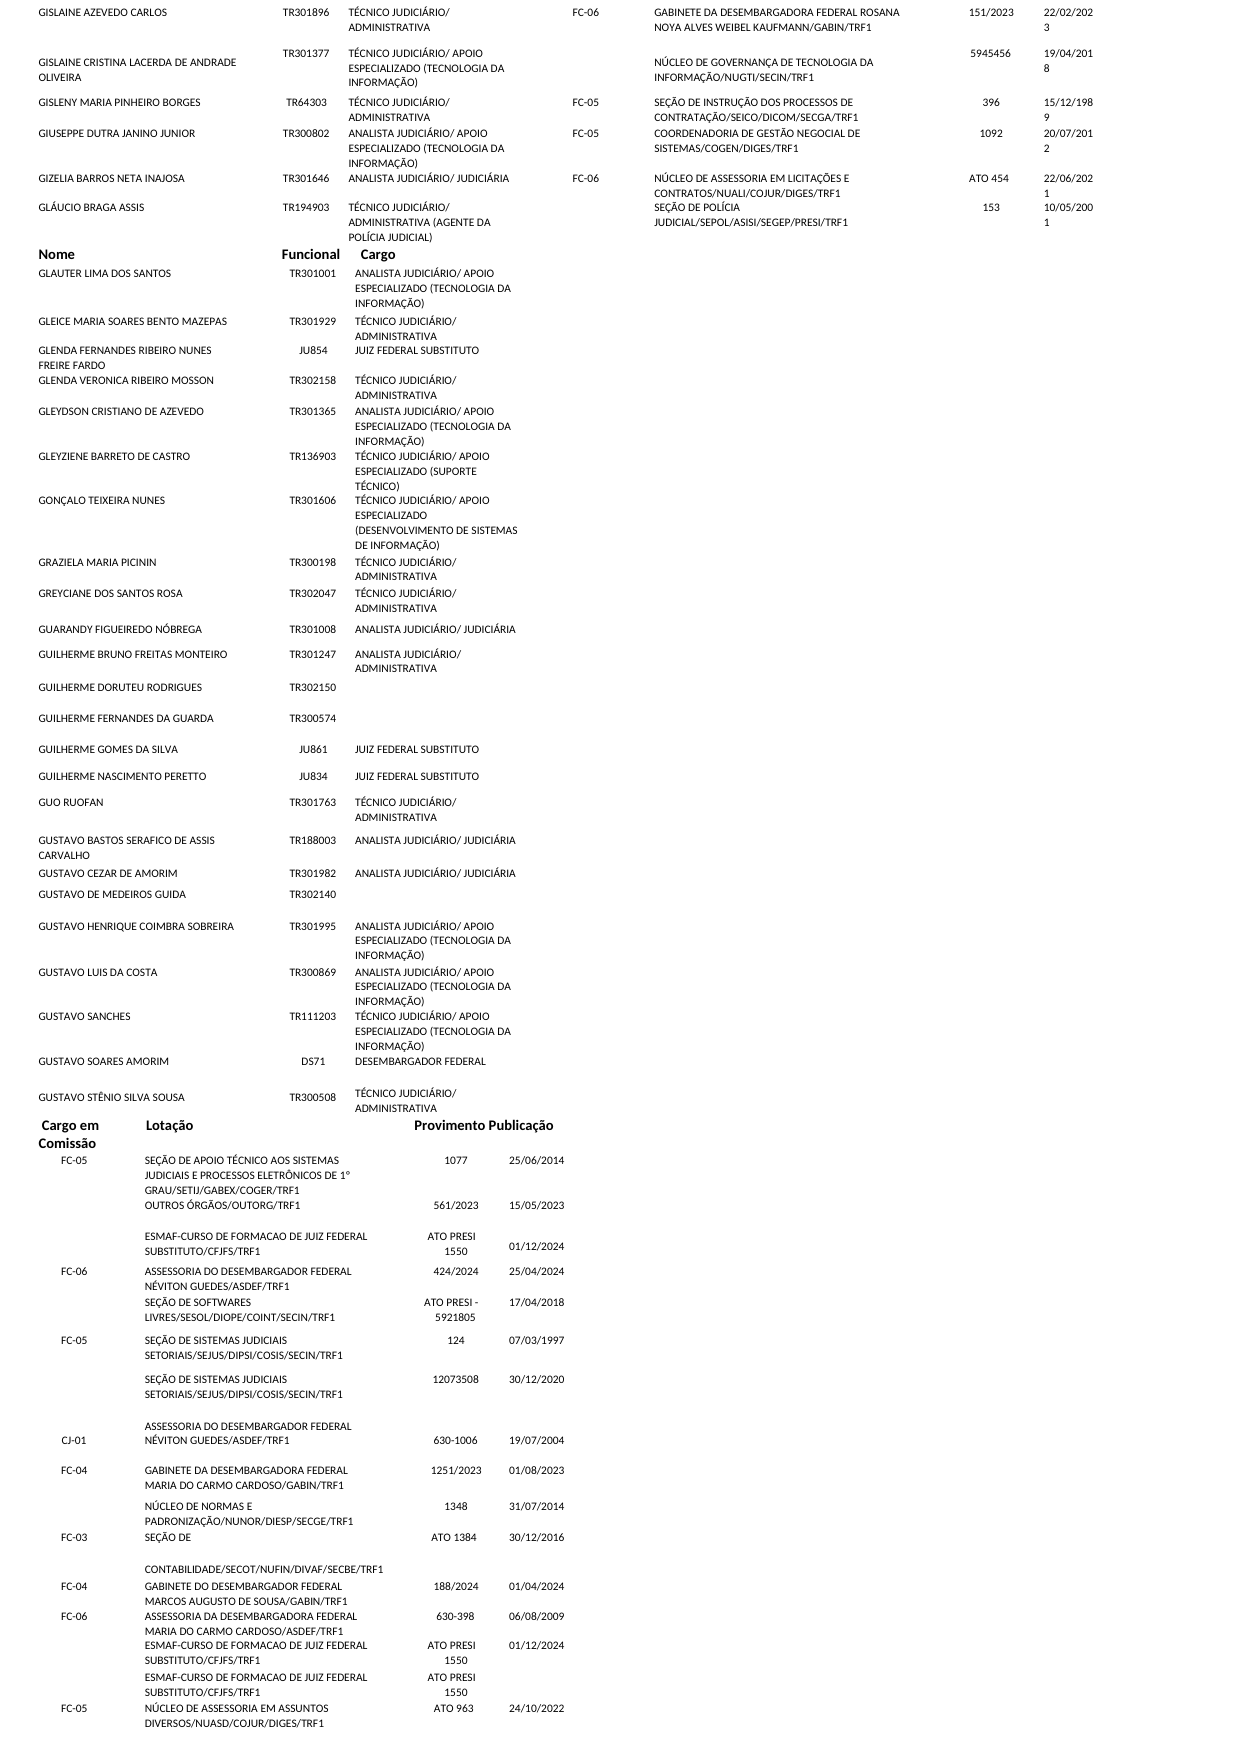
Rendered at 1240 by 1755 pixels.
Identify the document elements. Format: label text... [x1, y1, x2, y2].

table_cell GLENDA VERONICA RIBEIRO MOSSON [38, 373, 282, 404]
table_cell NÚCLEO DE ASSESSORIA EM ASSUNTOS DIVERSOS/NUASD/COJUR/DIGES/TRF1 [145, 1701, 422, 1733]
table_cell TR301982 [282, 866, 355, 887]
table_cell FC-04 [38, 1463, 144, 1499]
table_cell ANALISTA JUDICIÁRIO/ APOIO ESPECIALIZADO (TECNOLOGIA DA INFORMAÇÃO) [355, 919, 544, 965]
table_cell 01/12/2024 [509, 1639, 573, 1670]
table_cell GUO RUOFAN [38, 795, 282, 833]
table_cell TR301896 [283, 5, 348, 46]
table_cell [355, 711, 544, 743]
table_cell FC-05 [38, 1701, 144, 1733]
table_cell [38, 1295, 144, 1333]
table_cell GLEYZIENE BARRETO DE CASTRO [38, 449, 282, 494]
table_cell GREYCIANE DOS SANTOS ROSA [38, 586, 282, 622]
table_cell 124 [422, 1333, 509, 1373]
table_cell TR302047 [282, 586, 355, 622]
table_cell JU861 [282, 743, 355, 769]
table_cell GABINETE DA DESEMBARGADORA FEDERAL ROSANA NOYA ALVES WEIBEL KAUFMANN/GABIN/TRF1 [654, 5, 955, 46]
table_cell GUSTAVO SOARES AMORIM [38, 1054, 282, 1080]
table_cell TR64303 [283, 95, 348, 126]
table_cell TR301763 [282, 795, 355, 833]
table_cell 12073508 [422, 1373, 509, 1419]
table_cell GLENDA FERNANDES RIBEIRO NUNES FREIRE FARDO [38, 344, 282, 373]
table_cell 17/04/2018 [509, 1295, 573, 1333]
table_cell 06/08/2009 [509, 1609, 573, 1638]
table_cell TR301001 [282, 266, 355, 314]
table_cell 630-398 [422, 1609, 509, 1638]
table_cell JUIZ FEDERAL SUBSTITUTO [355, 344, 544, 373]
table_cell ANALISTA JUDICIÁRIO/ APOIO ESPECIALIZADO (TECNOLOGIA DA INFORMAÇÃO) [355, 405, 544, 449]
table_cell TÉCNICO JUDICIÁRIO/ APOIO ESPECIALIZADO (TECNOLOGIA DA INFORMAÇÃO) [348, 46, 572, 95]
table_cell [38, 1198, 144, 1229]
table_cell TR300198 [282, 555, 355, 586]
table_cell FC-05 [573, 126, 654, 171]
table_cell GISLAINE AZEVEDO CARLOS [38, 5, 283, 46]
table_cell 1092 [955, 126, 1035, 171]
table_cell TÉCNICO JUDICIÁRIO/ ADMINISTRATIVA [355, 586, 544, 622]
table_cell GLÁUCIO BRAGA ASSIS [38, 201, 283, 245]
table_cell ESMAF-CURSO DE FORMACAO DE JUIZ FEDERAL SUBSTITUTO/CFJFS/TRF1 [145, 1230, 414, 1264]
table_cell 25/04/2024 [509, 1264, 573, 1295]
table_cell [355, 887, 544, 919]
table_cell TR302150 [282, 680, 355, 711]
table_cell ESMAF-CURSO DE FORMACAO DE JUIZ FEDERAL SUBSTITUTO/CFJFS/TRF1 [145, 1670, 422, 1701]
table_cell ANALISTA JUDICIÁRIO/ APOIO ESPECIALIZADO (TECNOLOGIA DA INFORMAÇÃO) [348, 126, 572, 171]
table_cell 1251/2023 [422, 1463, 509, 1499]
table_cell TR301008 [282, 622, 355, 647]
table_cell [414, 1154, 422, 1198]
table_cell TR301606 [282, 494, 355, 523]
table_cell (DESENVOLVIMENTO DE SISTEMAS DE INFORMAÇÃO) [355, 523, 544, 555]
table_cell SEÇÃO DE [145, 1531, 414, 1562]
table_cell TR301995 [282, 919, 355, 965]
table_cell 01/12/2024 [509, 1230, 573, 1264]
table_cell TR302140 [282, 887, 355, 919]
table_cell GUSTAVO BASTOS SERAFICO DE ASSIS CARVALHO [38, 833, 282, 866]
table_cell DS71 [282, 1054, 355, 1080]
table_cell TR301377 [283, 46, 348, 95]
table_cell GIUSEPPE DUTRA JANINO JUNIOR [38, 126, 283, 171]
table_cell GRAZIELA MARIA PICININ [38, 555, 282, 586]
table_cell TR302158 [282, 373, 355, 404]
table_cell TÉCNICO JUDICIÁRIO/ APOIO ESPECIALIZADO [355, 494, 544, 523]
table_cell 1348 [422, 1499, 509, 1531]
table_cell TÉCNICO JUDICIÁRIO/ ADMINISTRATIVA [355, 314, 544, 343]
table_cell ATO PRESI - 5921805 [422, 1295, 509, 1333]
table_cell 19/04/2018 [1035, 46, 1098, 95]
table_cell 22/06/2021 [1035, 171, 1098, 201]
table_header Lotação [145, 1116, 414, 1153]
table_cell [509, 1670, 573, 1701]
table_cell 15/12/1989 [1035, 95, 1098, 126]
table_cell SEÇÃO DE INSTRUÇÃO DOS PROCESSOS DE CONTRATAÇÃO/SEICO/DICOM/SECGA/TRF1 [654, 95, 955, 126]
table_cell NÚCLEO DE GOVERNANÇA DE TECNOLOGIA DA INFORMAÇÃO/NUGTI/SECIN/TRF1 [654, 46, 955, 95]
table_cell 15/05/2023 [509, 1198, 573, 1229]
table_cell 188/2024 [422, 1579, 509, 1609]
table_cell TR300869 [282, 965, 355, 1009]
table_cell SEÇÃO DE SISTEMAS JUDICIAIS SETORIAIS/SEJUS/DIPSI/COSIS/SECIN/TRF1 [145, 1333, 414, 1373]
table_cell FC-06 [38, 1609, 144, 1638]
table_cell OUTROS ÓRGÃOS/OUTORG/TRF1 [145, 1198, 414, 1229]
table_cell ATO PRESI 1550 [422, 1670, 509, 1701]
table_cell GONÇALO TEIXEIRA NUNES [38, 494, 282, 523]
table_cell GUARANDY FIGUEIREDO NÓBREGA [38, 622, 282, 647]
table_cell GUILHERME FERNANDES DA GUARDA [38, 711, 282, 743]
table_cell TR136903 [282, 449, 355, 494]
table_cell JUIZ FEDERAL SUBSTITUTO [355, 769, 544, 795]
table_cell TÉCNICO JUDICIÁRIO/ ADMINISTRATIVA [348, 95, 572, 126]
table_cell [38, 1230, 144, 1264]
table_cell TR301929 [282, 314, 355, 343]
table_cell 5945456 [955, 46, 1035, 95]
table_cell 30/12/2016 [509, 1531, 573, 1579]
table_header Provimento Publicação [414, 1116, 573, 1153]
table_cell ANALISTA JUDICIÁRIO/ ADMINISTRATIVA [355, 647, 544, 680]
table_cell 630-1006 [422, 1419, 509, 1463]
table_cell GUSTAVO SANCHES [38, 1009, 282, 1054]
table_cell ATO 454 [955, 171, 1035, 201]
table_cell TR301646 [283, 171, 348, 201]
table_cell GUSTAVO HENRIQUE COIMBRA SOBREIRA [38, 919, 282, 965]
table_cell ANALISTA JUDICIÁRIO/ JUDICIÁRIA [355, 622, 544, 647]
table_header Cargo em Comissão [38, 1116, 144, 1153]
table_cell 01/08/2023 [509, 1463, 573, 1499]
table_cell 20/07/2012 [1035, 126, 1098, 171]
table_cell [414, 1198, 422, 1229]
table_cell JU834 [282, 769, 355, 795]
table_cell 22/02/2023 [1035, 5, 1098, 46]
table_cell GISLAINE CRISTINA LACERDA DE ANDRADE OLIVEIRA [38, 46, 283, 95]
table_cell ATO 963 [422, 1701, 509, 1733]
table_cell [414, 1463, 422, 1499]
table_cell 396 [955, 95, 1035, 126]
table_cell DESEMBARGADOR FEDERAL [355, 1054, 544, 1080]
table_cell [38, 1670, 144, 1701]
table_cell GLEYDSON CRISTIANO DE AZEVEDO [38, 405, 282, 449]
table_cell 30/12/2020 [509, 1373, 573, 1419]
table_cell 31/07/2014 [509, 1499, 573, 1531]
table_cell [573, 46, 654, 95]
table_cell TR194903 [283, 201, 348, 245]
table_cell GISLENY MARIA PINHEIRO BORGES [38, 95, 283, 126]
table_cell FC-04 [38, 1579, 144, 1609]
table_cell TÉCNICO JUDICIÁRIO/ APOIO ESPECIALIZADO (SUPORTE TÉCNICO) [355, 449, 544, 494]
table_cell GUILHERME NASCIMENTO PERETTO [38, 769, 282, 795]
table_cell ANALISTA JUDICIÁRIO/ APOIO ESPECIALIZADO (TECNOLOGIA DA INFORMAÇÃO) [355, 965, 544, 1009]
table_cell [573, 201, 654, 245]
table_cell TR300574 [282, 711, 355, 743]
table_cell ASSESSORIA DA DESEMBARGADORA FEDERAL MARIA DO CARMO CARDOSO/ASDEF/TRF1 [145, 1609, 422, 1638]
table_cell FC-05 [38, 1333, 144, 1373]
table_cell GUILHERME GOMES DA SILVA [38, 743, 282, 769]
table_cell FC-06 [573, 171, 654, 201]
table_cell TÉCNICO JUDICIÁRIO/ ADMINISTRATIVA (AGENTE DA POLÍCIA JUDICIAL) [348, 201, 572, 245]
table_cell TR111203 [282, 1009, 355, 1054]
table_cell 153 [955, 201, 1035, 245]
table_cell TÉCNICO JUDICIÁRIO/ ADMINISTRATIVA [355, 1080, 544, 1116]
table_cell TÉCNICO JUDICIÁRIO/ ADMINISTRATIVA [355, 555, 544, 586]
table_cell 424/2024 [422, 1264, 509, 1295]
table_cell SEÇÃO DE SISTEMAS JUDICIAIS SETORIAIS/SEJUS/DIPSI/COSIS/SECIN/TRF1 [145, 1373, 414, 1419]
table_header Funcional [282, 245, 355, 266]
table_cell GUSTAVO CEZAR DE AMORIM [38, 866, 282, 887]
table_cell GUSTAVO STÊNIO SILVA SOUSA [38, 1080, 282, 1116]
table_cell 10/05/2001 [1035, 201, 1098, 245]
table_cell COORDENADORIA DE GESTÃO NEGOCIAL DE SISTEMAS/COGEN/DIGES/TRF1 [654, 126, 955, 171]
table_cell GUSTAVO LUIS DA COSTA [38, 965, 282, 1009]
table_cell ANALISTA JUDICIÁRIO/ APOIO ESPECIALIZADO (TECNOLOGIA DA INFORMAÇÃO) [355, 266, 544, 314]
table_cell 25/06/2014 [509, 1154, 573, 1198]
table_cell ANALISTA JUDICIÁRIO/ JUDICIÁRIA [355, 866, 544, 887]
table_cell NÚCLEO DE NORMAS E PADRONIZAÇÃO/NUNOR/DIESP/SECGE/TRF1 [145, 1499, 414, 1531]
table_cell GLEICE MARIA SOARES BENTO MAZEPAS [38, 314, 282, 343]
table_cell GUSTAVO DE MEDEIROS GUIDA [38, 887, 282, 919]
table_cell SEÇÃO DE APOIO TÉCNICO AOS SISTEMAS JUDICIAIS E PROCESSOS ELETRÔNICOS DE 1º GRAU/SETIJ/GABEX/COGER/TRF1 [145, 1154, 414, 1198]
table_cell TR301365 [282, 405, 355, 449]
table_cell TÉCNICO JUDICIÁRIO/ ADMINISTRATIVA [355, 373, 544, 404]
table_cell GABINETE DO DESEMBARGADOR FEDERAL MARCOS AUGUSTO DE SOUSA/GABIN/TRF1 [145, 1579, 422, 1609]
table_cell GUILHERME BRUNO FREITAS MONTEIRO [38, 647, 282, 680]
table_cell GIZELIA BARROS NETA INAJOSA [38, 171, 283, 201]
table_cell 07/03/1997 [509, 1333, 573, 1373]
table_cell ASSESSORIA DO DESEMBARGADOR FEDERAL NÉVITON GUEDES/ASDEF/TRF1 [145, 1419, 414, 1463]
table_cell TÉCNICO JUDICIÁRIO/ ADMINISTRATIVA [348, 5, 572, 46]
table_cell JU854 [282, 344, 355, 373]
table_cell [38, 1639, 144, 1670]
table_cell CONTABILIDADE/SECOT/NUFIN/DIVAF/SECBE/TRF1 [145, 1562, 422, 1579]
table_cell ATO PRESI 1550 [422, 1639, 509, 1670]
table_cell CJ-01 [38, 1419, 144, 1463]
table_cell TR301247 [282, 647, 355, 680]
table_cell 01/04/2024 [509, 1579, 573, 1609]
table_cell 19/07/2004 [509, 1419, 573, 1463]
table_cell SEÇÃO DE SOFTWARES LIVRES/SESOL/DIOPE/COINT/SECIN/TRF1 [145, 1295, 414, 1333]
table_cell [38, 523, 282, 555]
table_cell ANALISTA JUDICIÁRIO/ JUDICIÁRIA [348, 171, 572, 201]
table_cell [414, 1333, 422, 1373]
table_cell ASSESSORIA DO DESEMBARGADOR FEDERAL NÉVITON GUEDES/ASDEF/TRF1 [145, 1264, 414, 1295]
table_cell [355, 680, 544, 711]
table_cell ESMAF-CURSO DE FORMACAO DE JUIZ FEDERAL SUBSTITUTO/CFJFS/TRF1 [145, 1639, 422, 1670]
table_cell [38, 1499, 144, 1531]
table_cell [414, 1419, 422, 1463]
table_cell 151/2023 [955, 5, 1035, 46]
table_header Nome [38, 245, 282, 266]
table_cell [282, 523, 355, 555]
table_cell [414, 1230, 422, 1264]
table_cell ATO 1384 [422, 1531, 509, 1579]
table_cell [414, 1373, 422, 1419]
table_cell GABINETE DA DESEMBARGADORA FEDERAL MARIA DO CARMO CARDOSO/GABIN/TRF1 [145, 1463, 414, 1499]
table_cell 1077 [422, 1154, 509, 1198]
table_cell JUIZ FEDERAL SUBSTITUTO [355, 743, 544, 769]
table_cell FC-05 [573, 95, 654, 126]
table_cell TR188003 [282, 833, 355, 866]
table_cell TR300802 [283, 126, 348, 171]
table_cell [414, 1295, 422, 1333]
table_cell ATO PRESI 1550 [422, 1230, 509, 1264]
table_header Cargo [355, 245, 544, 266]
table_cell 24/10/2022 [509, 1701, 573, 1733]
table_cell [38, 1373, 144, 1419]
table_cell FC-05 [38, 1154, 144, 1198]
table_cell TR300508 [282, 1080, 355, 1116]
table_cell FC-03 [38, 1531, 144, 1579]
table_cell [414, 1264, 422, 1295]
table_cell NÚCLEO DE ASSESSORIA EM LICITAÇÕES E CONTRATOS/NUALI/COJUR/DIGES/TRF1 [654, 171, 955, 201]
table_cell ANALISTA JUDICIÁRIO/ JUDICIÁRIA [355, 833, 544, 866]
table_cell 561/2023 [422, 1198, 509, 1229]
table_cell SEÇÃO DE POLÍCIA JUDICIAL/SEPOL/ASISI/SEGEP/PRESI/TRF1 [654, 201, 955, 245]
table_cell TÉCNICO JUDICIÁRIO/ APOIO ESPECIALIZADO (TECNOLOGIA DA INFORMAÇÃO) [355, 1009, 544, 1054]
table_cell [414, 1531, 422, 1562]
table_cell TÉCNICO JUDICIÁRIO/ ADMINISTRATIVA [355, 795, 544, 833]
table_cell GUILHERME DORUTEU RODRIGUES [38, 680, 282, 711]
table_cell [414, 1499, 422, 1531]
table_cell FC-06 [38, 1264, 144, 1295]
table_cell FC-06 [573, 5, 654, 46]
table_cell GLAUTER LIMA DOS SANTOS [38, 266, 282, 314]
